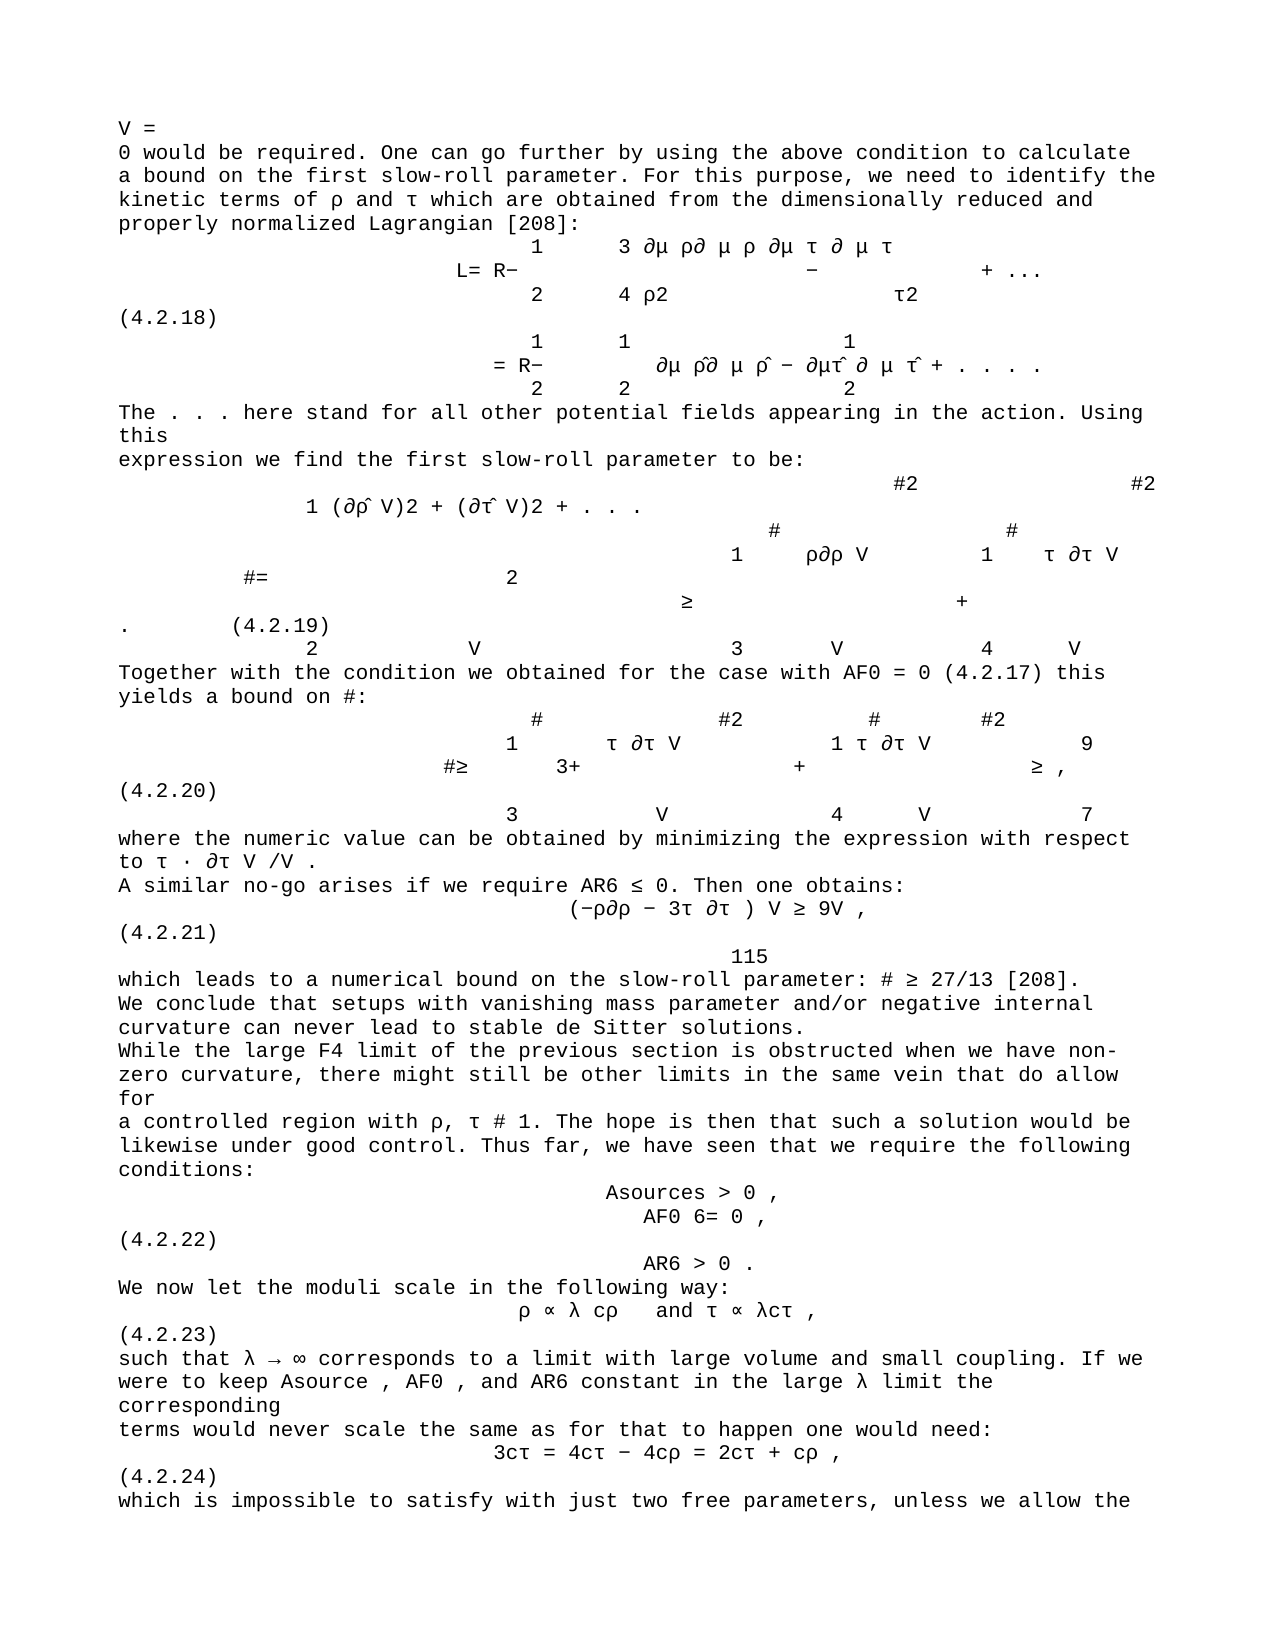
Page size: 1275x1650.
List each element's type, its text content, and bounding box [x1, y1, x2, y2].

text 3cτ = 4cτ − 4cρ = 2cτ + cρ , (4.2.24) [118, 1442, 1157, 1489]
text 2 4 ρ2 τ2 (4.2.18) [118, 284, 1157, 331]
text # # [118, 520, 1157, 544]
text ρ ∝ λ cρ and τ ∝ λcτ , (4.2.23) [118, 1300, 1157, 1348]
text # #2 # #2 [118, 709, 1157, 733]
text The . . . here stand for all other potential fields appearing in the action. Using this [118, 402, 1157, 449]
text 1 τ ∂τ V 1 τ ∂τ V 9 [118, 733, 1157, 757]
text where the numeric value can be obtained by minimizing the expression with respect [118, 827, 1157, 851]
text expression we find the first slow-roll parameter to be: [118, 449, 1157, 473]
text A similar no-go arises if we require AR6 ≤ 0. Then one obtains: [118, 875, 1157, 898]
text AF0 6= 0 , (4.2.22) [118, 1206, 1157, 1253]
text #≥ 3+ + ≥ , (4.2.20) [118, 757, 1157, 804]
text 1 ρ∂ρ V 1 τ ∂τ V [118, 544, 1157, 567]
text We conclude that setups with vanishing mass parameter and/or negative internal [118, 993, 1157, 1017]
text which leads to a numerical bound on the slow-roll parameter: # ≥ 27/13 [208]. [118, 969, 1157, 993]
text a bound on the first slow-roll parameter. For this purpose, we need to identify the [118, 165, 1157, 189]
text to τ · ∂τ V /V . [118, 851, 1157, 875]
text such that λ → ∞ corresponds to a limit with large volume and small coupling. If we [118, 1348, 1157, 1371]
text yields a bound on #: [118, 686, 1157, 709]
text 1 1 1 [118, 331, 1157, 354]
text (−ρ∂ρ − 3τ ∂τ ) V ≥ 9V , (4.2.21) [118, 898, 1157, 946]
text terms would never scale the same as for that to happen one would need: [118, 1419, 1157, 1442]
text properly normalized Lagrangian [208]: [118, 213, 1157, 236]
text V = [118, 118, 1157, 142]
text L= R− − + ... [118, 260, 1157, 284]
text 115 [118, 946, 1157, 969]
text #= 2 [118, 567, 1157, 591]
text 1 3 ∂μ ρ∂ μ ρ ∂μ τ ∂ μ τ [118, 236, 1157, 260]
text 0 would be required. One can go further by using the above condition to calculate [118, 142, 1157, 165]
text Together with the condition we obtained for the case with AF0 = 0 (4.2.17) this [118, 662, 1157, 686]
text 1 (∂ρ̂ V)2 + (∂τ̂ V)2 + . . . [118, 496, 1157, 520]
text #2 #2 [118, 473, 1157, 496]
text zero curvature, there might still be other limits in the same vein that do allow for [118, 1064, 1157, 1111]
text were to keep Asource , AF0 , and AR6 constant in the large λ limit the corresponding [118, 1371, 1157, 1419]
text AR6 > 0 . [118, 1253, 1157, 1277]
text 2 V 3 V 4 V [118, 638, 1157, 662]
text 2 2 2 [118, 378, 1157, 402]
text ≥ + . (4.2.19) [118, 591, 1157, 638]
text kinetic terms of ρ and τ which are obtained from the dimensionally reduced and [118, 189, 1157, 213]
text curvature can never lead to stable de Sitter solutions. [118, 1017, 1157, 1040]
text 3 V 4 V 7 [118, 804, 1157, 827]
text = R− ∂μ ρ̂∂ μ ρ̂ − ∂μτ̂ ∂ μ τ̂ + . . . . [118, 354, 1157, 378]
text a controlled region with ρ, τ # 1. The hope is then that such a solution would be [118, 1111, 1157, 1135]
text Asources > 0 , [118, 1182, 1157, 1206]
text While the large F4 limit of the previous section is obstructed when we have non- [118, 1040, 1157, 1064]
text We now let the moduli scale in the following way: [118, 1277, 1157, 1300]
text likewise under good control. Thus far, we have seen that we require the following [118, 1135, 1157, 1158]
text conditions: [118, 1158, 1157, 1182]
text which is impossible to satisfy with just two free parameters, unless we allow the [118, 1489, 1157, 1513]
